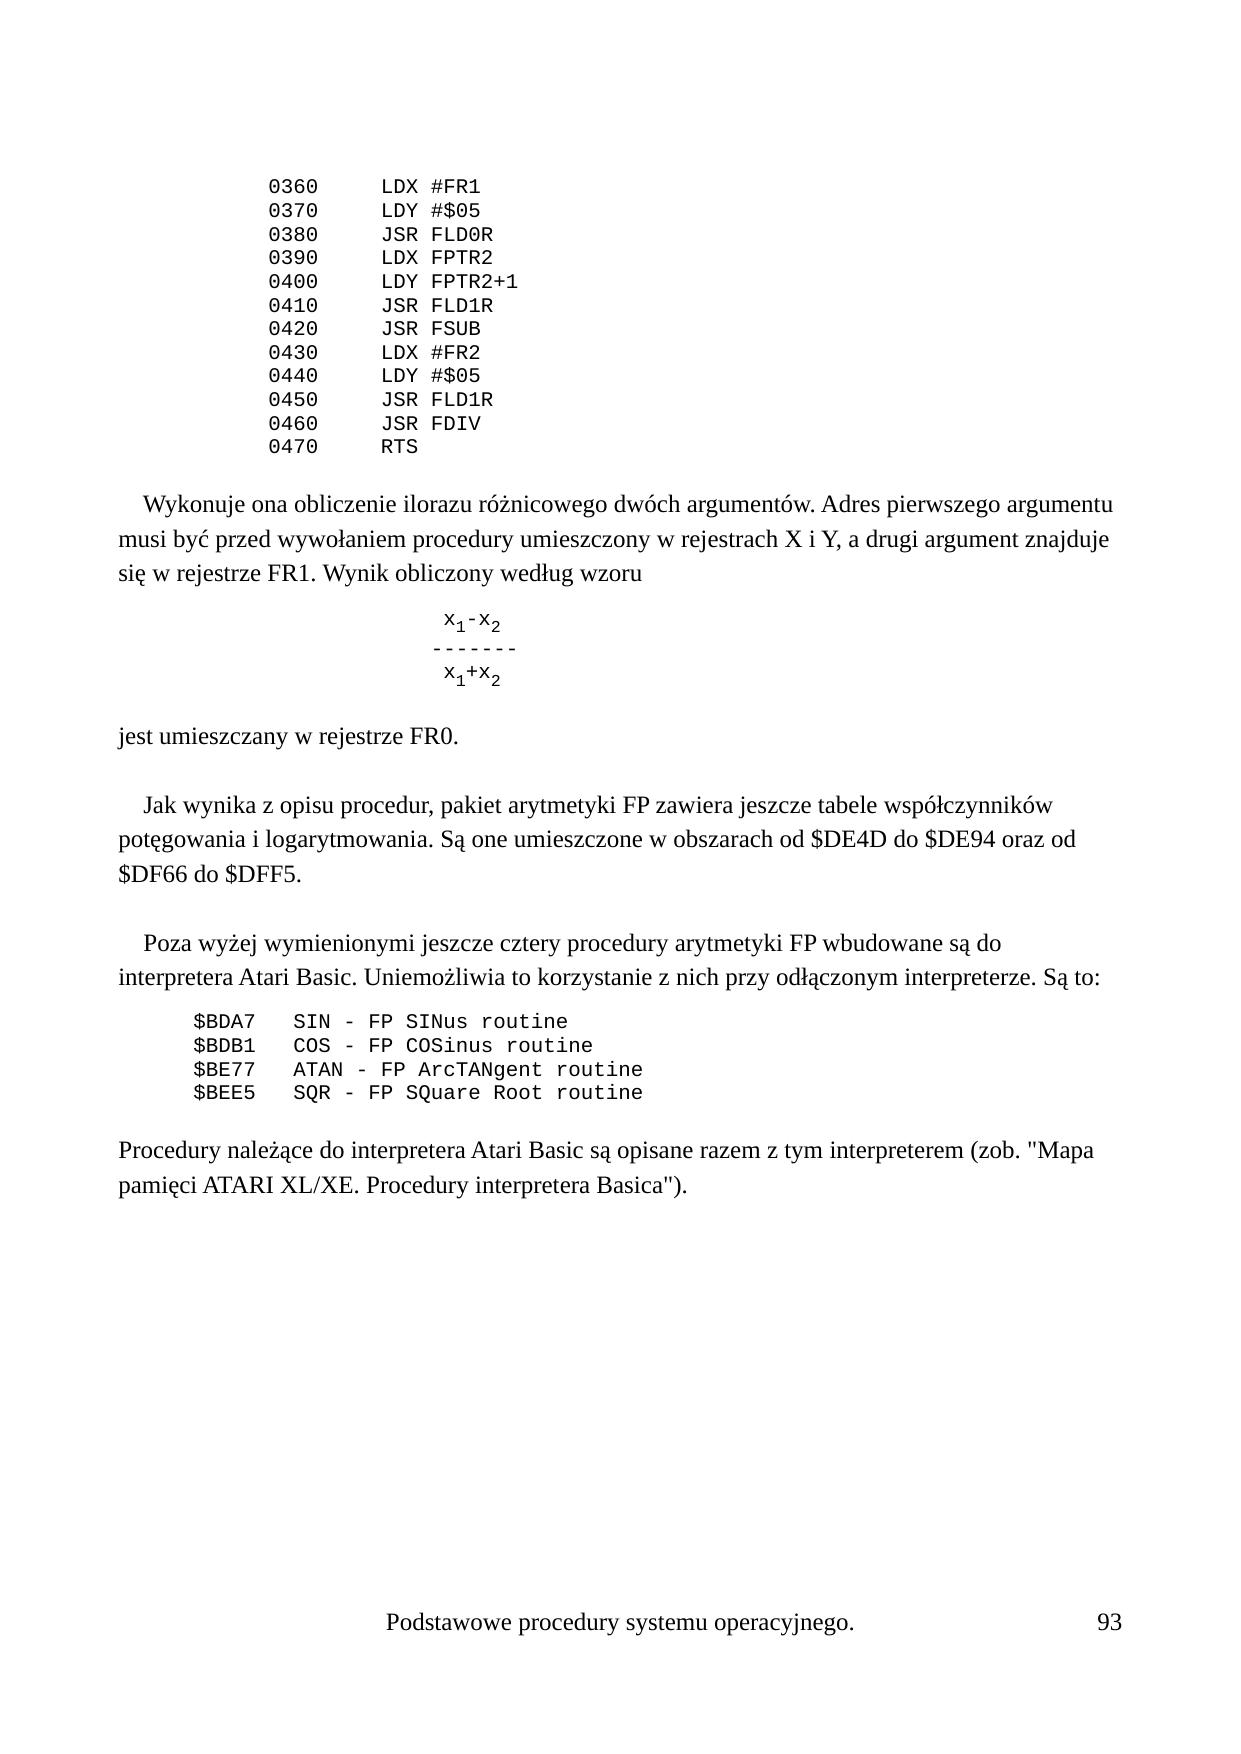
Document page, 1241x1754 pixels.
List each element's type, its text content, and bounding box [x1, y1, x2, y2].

text $BEE5 SQR - FP SQuare Root routine [118, 1082, 1122, 1106]
text 0440 LDY #$05 [118, 366, 1122, 389]
text 0370 LDY #$05 [118, 200, 1122, 224]
text 0430 LDX #FR2 [118, 342, 1122, 366]
text 0470 RTS [118, 436, 1122, 460]
text 0450 JSR FLD1R [118, 389, 1122, 413]
text $BE77 ATAN - FP ArcTANgent routine [118, 1059, 1122, 1082]
text 0360 LDX #FR1 [118, 176, 1122, 200]
text 0380 JSR FLD0R [118, 224, 1122, 247]
text 0460 JSR FDIV [118, 413, 1122, 436]
text $BDB1 COS - FP COSinus routine [118, 1035, 1122, 1059]
text Procedury należące do interpretera Atari Basic są opisane razem z tym interpreterem (zob. "Mapa pamięci ATARI XL/XE. Procedury interpretera Basica"). [118, 1135, 1122, 1199]
text ------- [118, 638, 1122, 661]
text x1-x2 [118, 608, 1122, 638]
text Wykonuje ona obliczenie ilorazu różnicowego dwóch argumentów. Adres pierwszego argumentu musi być przed wywołaniem procedury umieszczony w rejestrach X i Y, a drugi argument znajduje się w rejestrze FR1. Wynik obliczony według wzoru [118, 489, 1122, 587]
text 0420 JSR FSUB [118, 318, 1122, 342]
text 0410 JSR FLD1R [118, 294, 1122, 318]
text jest umieszczany w rejestrze FR0. Jak wynika z opisu procedur, pakiet arytmetyki FP zawiera jeszcze tabele współczynników potęgowania i logarytmowania. Są one umieszczone w obszarach od $DE4D do $DE94 oraz od $DF66 do $DFF5. Poza wyżej wymienionymi jeszcze cztery procedury arytmetyki FP wbudowane są do interpretera Atari Basic. Uniemożliwia to korzystanie z nich przy odłączonym interpreterze. Są to: [118, 721, 1122, 991]
text $BDA7 SIN - FP SINus routine [118, 1011, 1122, 1035]
text 0390 LDX FPTR2 [118, 247, 1122, 271]
text 0400 LDY FPTR2+1 [118, 271, 1122, 294]
text x1+x2 [118, 661, 1122, 691]
